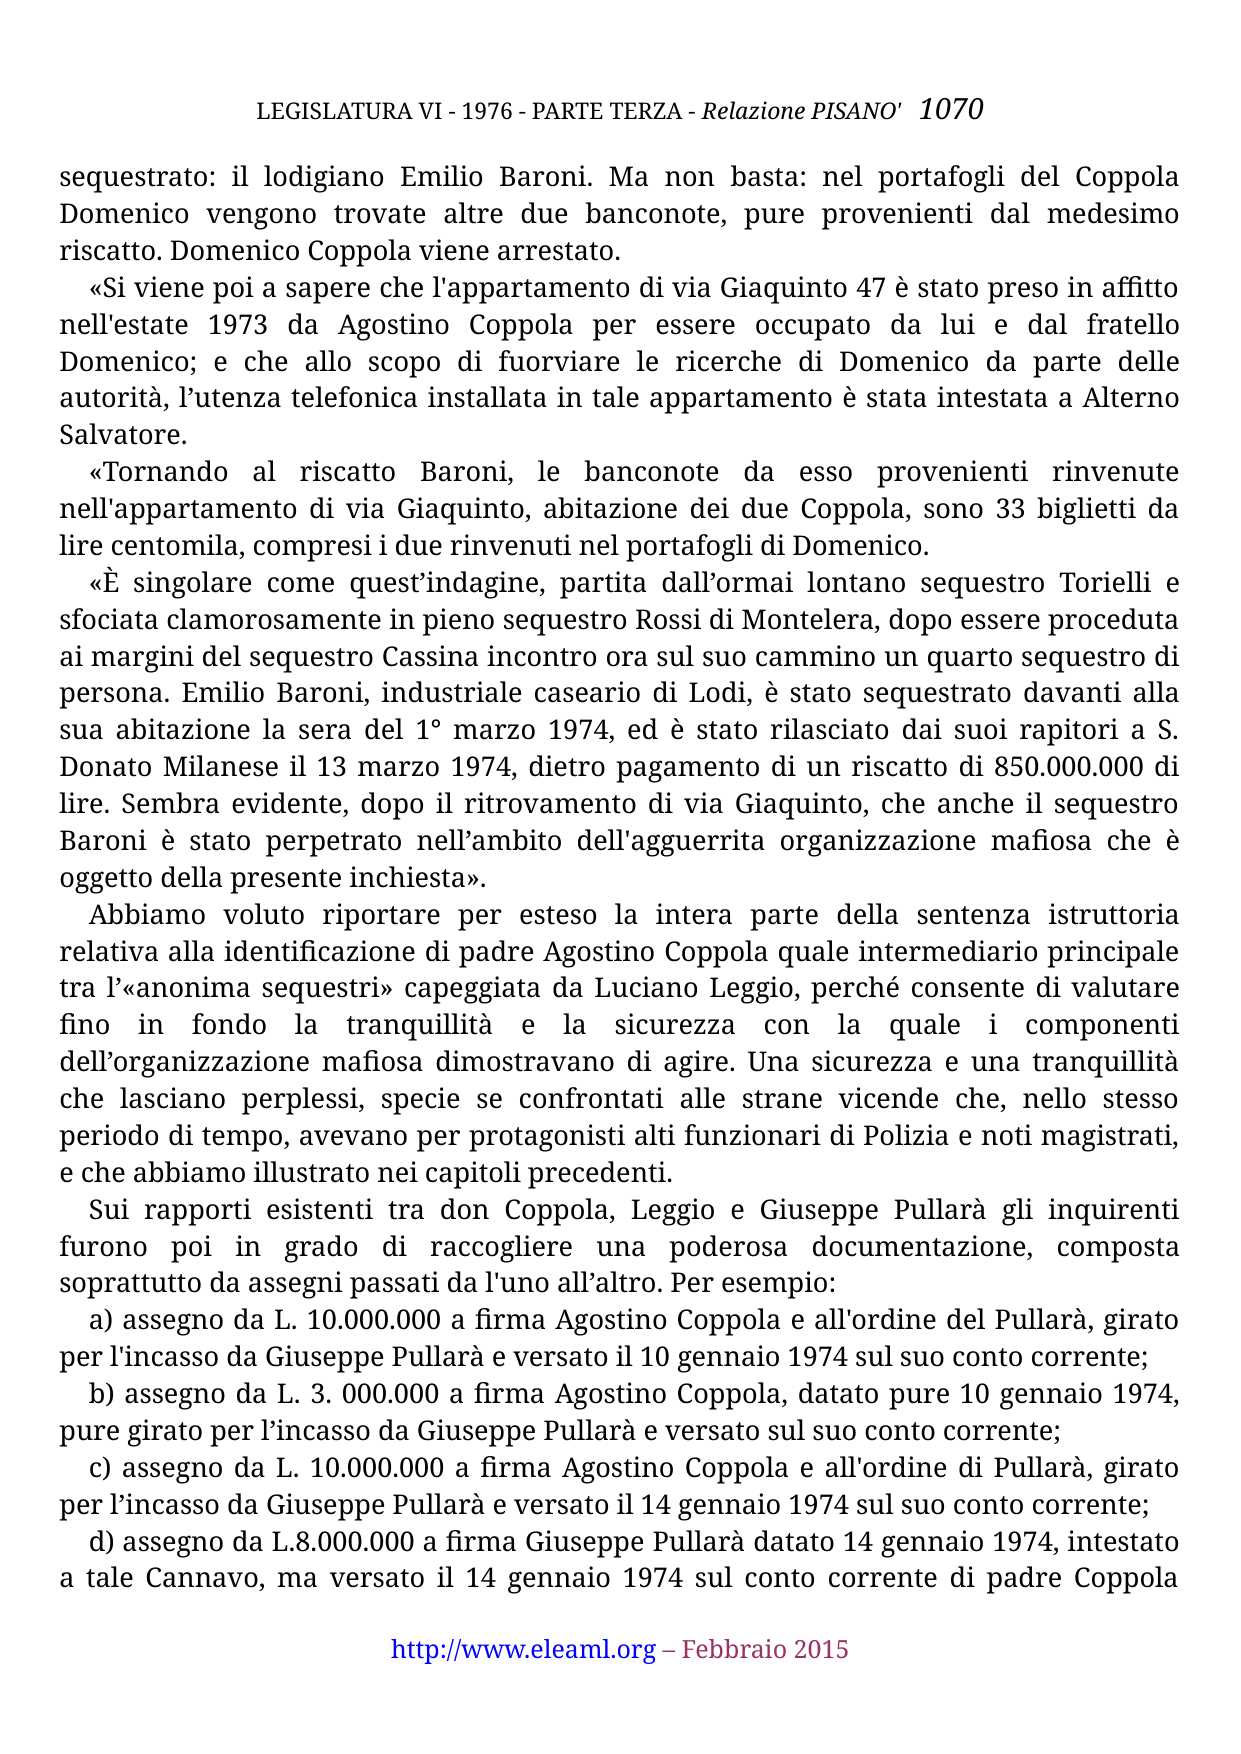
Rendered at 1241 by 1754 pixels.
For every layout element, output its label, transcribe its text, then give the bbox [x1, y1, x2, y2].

text «È singolare come quest’indagine, partita dall’ormai lontano sequestro Torielli e sfociata clamorosamente in pieno sequestro Rossi di Montelera, dopo essere proceduta ai margini del sequestro Cassina incontro ora sul suo cammino un quarto sequestro di persona. Emilio Baroni, industriale caseario di Lodi, è stato sequestrato davanti alla sua abitazione la sera del 1° marzo 1974, ed è stato rilasciato dai suoi rapitori a S. Donato Milanese il 13 marzo 1974, dietro pagamento di un riscatto di 850.000.000 di lire. Sembra evidente, dopo il ritrovamento di via Giaquinto, che anche il sequestro Baroni è stato perpetrato nell’ambito dell'agguerrita organizzazione mafiosa che è oggetto della presente inchiesta». [59, 563, 1181, 895]
text sequestrato: il lodigiano Emilio Baroni. Ma non basta: nel portafogli del Coppola Domenico vengono trovate altre due banconote, pure provenienti dal medesimo riscatto. Domenico Coppola viene arrestato. [59, 158, 1181, 268]
text b) assegno da L. 3. 000.000 a firma Agostino Coppola, datato pure 10 gennaio 1974, pure girato per l’incasso da Giuseppe Pullarà e versato sul suo conto corrente; [59, 1374, 1181, 1448]
text a) assegno da L. 10.000.000 a firma Agostino Coppola e all'ordine del Pullarà, girato per l'incasso da Giuseppe Pullarà e versato il 10 gennaio 1974 sul suo conto corrente; [59, 1301, 1181, 1374]
text «Si viene poi a sapere che l'appartamento di via Giaquinto 47 è stato preso in affitto nell'estate 1973 da Agostino Coppola per essere occupato da lui e dal fratello Domenico; e che allo scopo di fuorviare le ricerche di Domenico da parte delle autorità, l’utenza telefonica installata in tale appartamento è stata intestata a Alterno Salvatore. [59, 268, 1181, 453]
text «Tornando al riscatto Baroni, le banconote da esso provenienti rinvenute nell'appartamento di via Giaquinto, abitazione dei due Coppola, sono 33 biglietti da lire centomila, compresi i due rinvenuti nel portafogli di Domenico. [59, 453, 1181, 563]
text c) assegno da L. 10.000.000 a firma Agostino Coppola e all'ordine di Pullarà, girato per l’incasso da Giuseppe Pullarà e versato il 14 gennaio 1974 sul suo conto corrente; [59, 1448, 1181, 1522]
text Abbiamo voluto riportare per esteso la intera parte della sentenza istruttoria relativa alla identificazione di padre Agostino Coppola quale intermediario principale tra l’«anonima sequestri» capeggiata da Luciano Leggio, perché consente di valutare fino in fondo la tranquillità e la sicurezza con la quale i componenti dell’organizzazione mafiosa dimostravano di agire. Una sicurezza e una tranquillità che lasciano perplessi, specie se confrontati alle strane vicende che, nello stesso periodo di tempo, avevano per protagonisti alti funzionari di Polizia e noti magistrati, e che abbiamo illustrato nei capitoli precedenti. [59, 895, 1181, 1190]
text d) assegno da L.8.000.000 a firma Giuseppe Pullarà datato 14 gennaio 1974, intestato a tale Cannavo, ma versato il 14 gennaio 1974 sul conto corrente di padre Coppola [59, 1522, 1181, 1596]
text Sui rapporti esistenti tra don Coppola, Leggio e Giuseppe Pullarà gli inquirenti furono poi in grado di raccogliere una poderosa documentazione, composta soprattutto da assegni passati da l'uno all’altro. Per esempio: [59, 1190, 1181, 1301]
